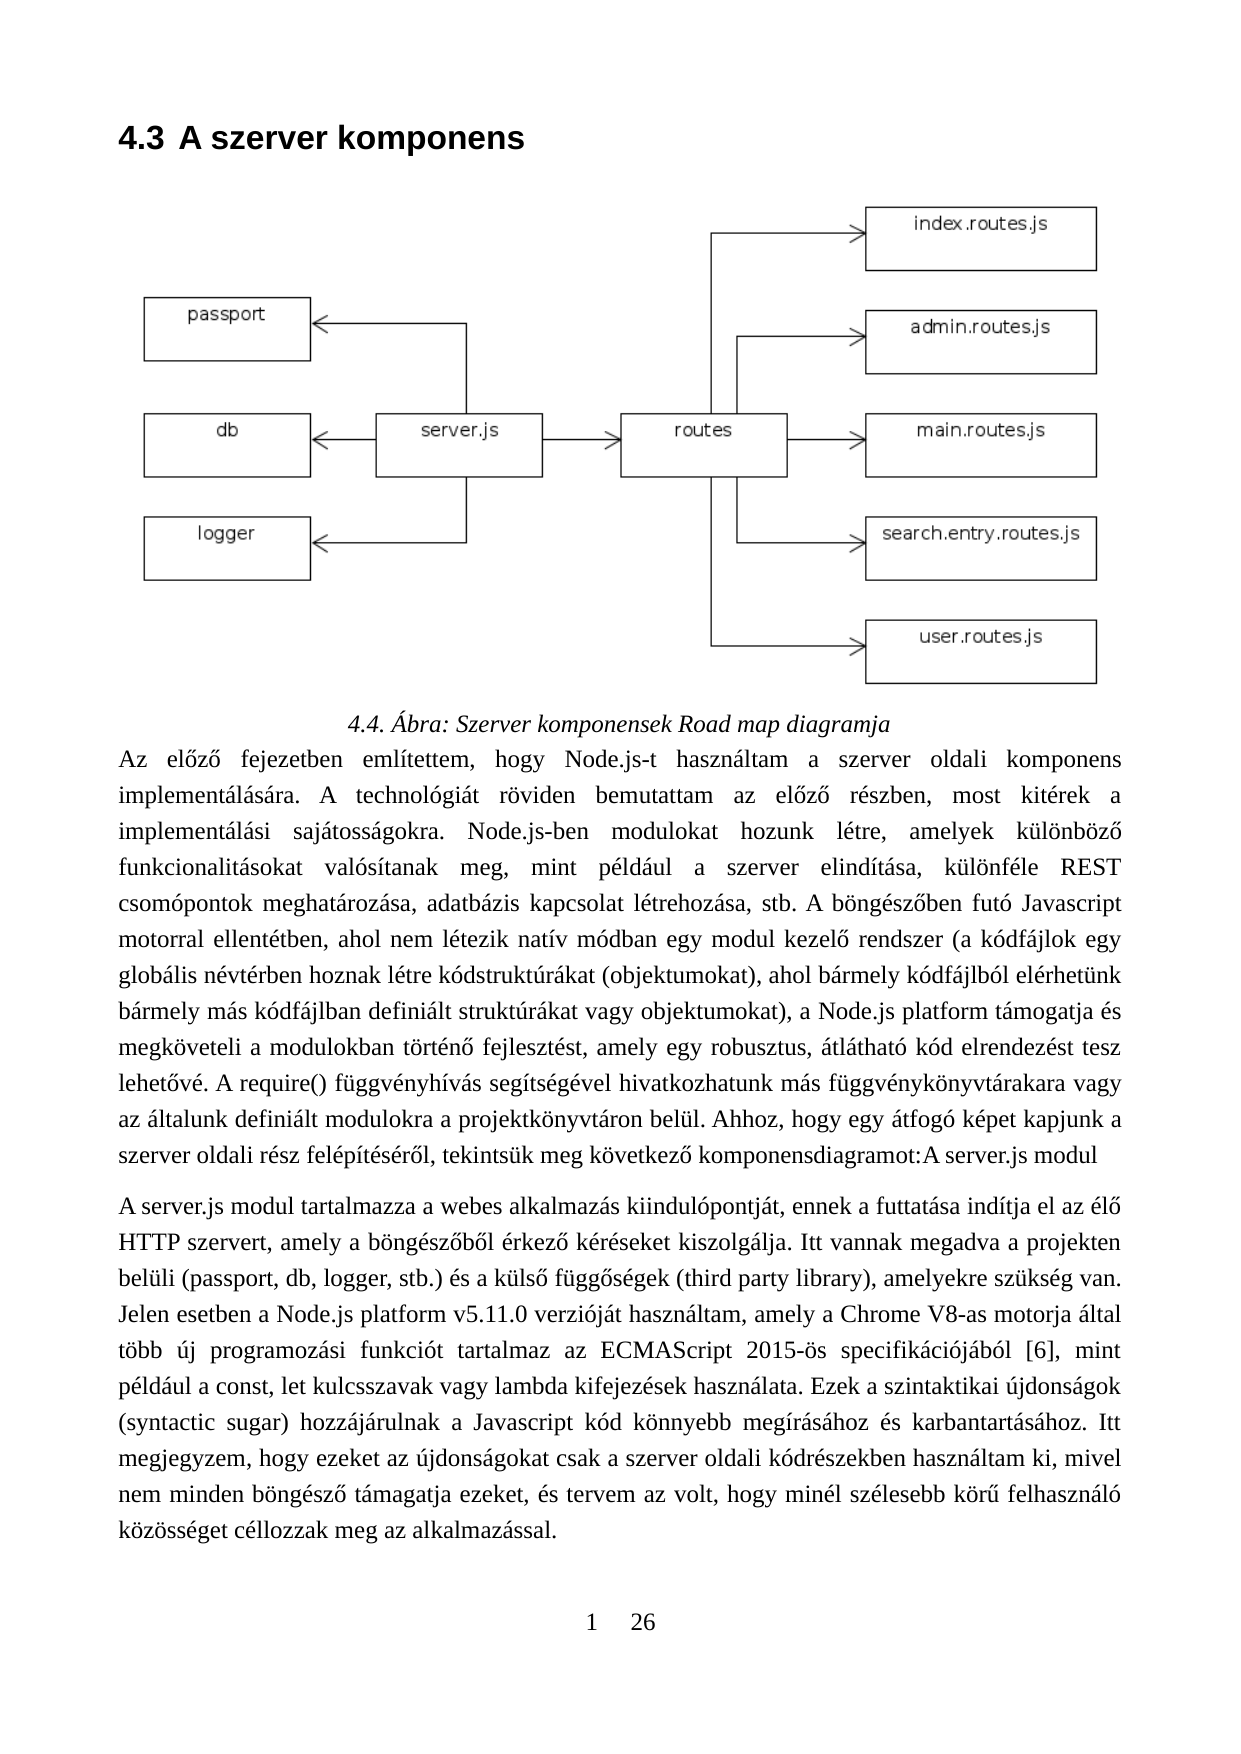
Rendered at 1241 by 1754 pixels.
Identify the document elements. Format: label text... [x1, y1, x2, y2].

subtitle 4.4. Ábra: Szerver komponensek Road map diagramja [118, 710, 1122, 738]
subtitle Az előző fejezetben említettem, hogy Node.js-t használtam a szerver oldali komponens implementálására. A technológiát röviden bemutattam az előző részben, most kitérek a implementálási sajátosságokra. Node.js-ben modulokat hozunk létre, amelyek különböző funkcionalitásokat valósítanak meg, mint például a szerver elindítása, különféle REST csomópontok meghatározása, adatbázis kapcsolat létrehozása, stb. A böngészőben futó Javascript motorral ellentétben, ahol nem létezik natív módban egy modul kezelő rendszer (a kódfájlok egy globális névtérben hoznak létre kódstruktúrákat (objektumokat), ahol bármely kódfájlból elérhetünk bármely más kódfájlban definiált struktúrákat vagy objektumokat), a Node.js platform támogatja és megköveteli a modulokban történő fejlesztést, amely egy robusztus, átlátható kód elrendezést tesz lehetővé. A require() függvényhívás segítségével hivatkozhatunk más függvénykönyvtárakara vagy az általunk definiált modulokra a projektkönyvtáron belül. Ahhoz, hogy egy átfogó képet kapjunk a szerver oldali rész felépítéséről, tekintsük meg következő komponensdiagramot:A server.js modul [118, 738, 1122, 1171]
subtitle A server.js modul tartalmazza a webes alkalmazás kiindulópontját, ennek a futtatása indítja el az élő HTTP szervert, amely a böngészőből érkező kéréseket kiszolgálja. Itt vannak megadva a projekten belüli (passport, db, logger, stb.) és a külső függőségek (third party library), amelyekre szükség van. Jelen esetben a Node.js platform v5.11.0 verzióját használtam, amely a Chrome V8-as motorja által több új programozási funkciót tartalmaz az ECMAScript 2015-ös specifikációjából [6], mint például a const, let kulcsszavak vagy lambda kifejezések használata. Ezek a szintaktikai újdonságok (syntactic sugar) hozzájárulnak a Javascript kód könnyebb megírásához és karbantartásához. Itt megjegyzem, hogy ezeket az újdonságokat csak a szerver oldali kódrészekben használtam ki, mivel nem minden böngésző támagatja ezeket, és tervem az volt, hogy minél szélesebb körű felhasználó közösséget céllozzak meg az alkalmazással. [118, 1186, 1122, 1546]
picture [118, 181, 1123, 710]
subtitle A szerver komponens [118, 118, 1122, 157]
